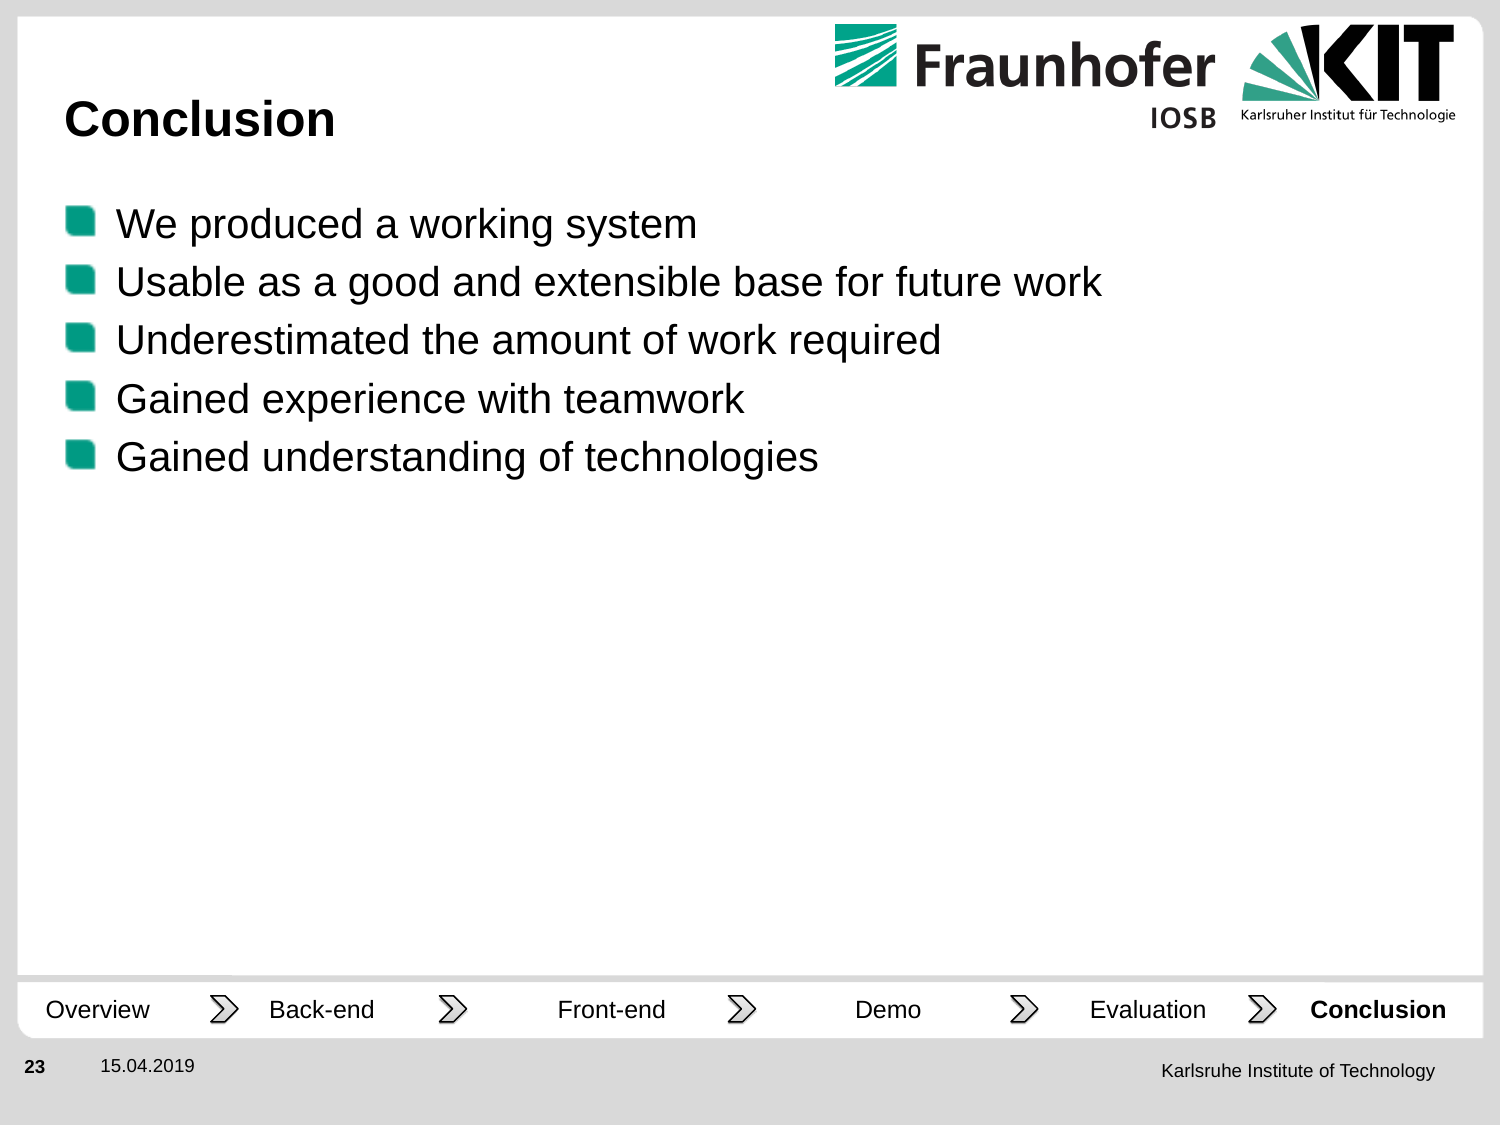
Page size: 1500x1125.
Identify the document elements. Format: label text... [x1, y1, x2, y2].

text_box Overview [30, 986, 194, 1031]
text_box [439, 995, 467, 1022]
list We produced a working system Usable as a good and extensible base for future work Underestimated the amount of work required Gained experience with teamwork Gained understanding of technologies [64, 196, 1436, 966]
text_box Demo [840, 986, 937, 1031]
title Conclusion [64, 54, 1198, 147]
text_box [210, 995, 238, 1022]
text_box [1248, 995, 1277, 1022]
text_box Back-end [254, 986, 418, 1031]
text_box [728, 995, 756, 1022]
text_box Evaluation [1075, 986, 1222, 1031]
text_box Conclusion [1295, 986, 1500, 1031]
picture [0, 0, 1500, 1125]
text_box [1010, 995, 1038, 1022]
text_box Front-end [542, 986, 682, 1031]
text_box 15.04.2019 [100, 1053, 272, 1113]
